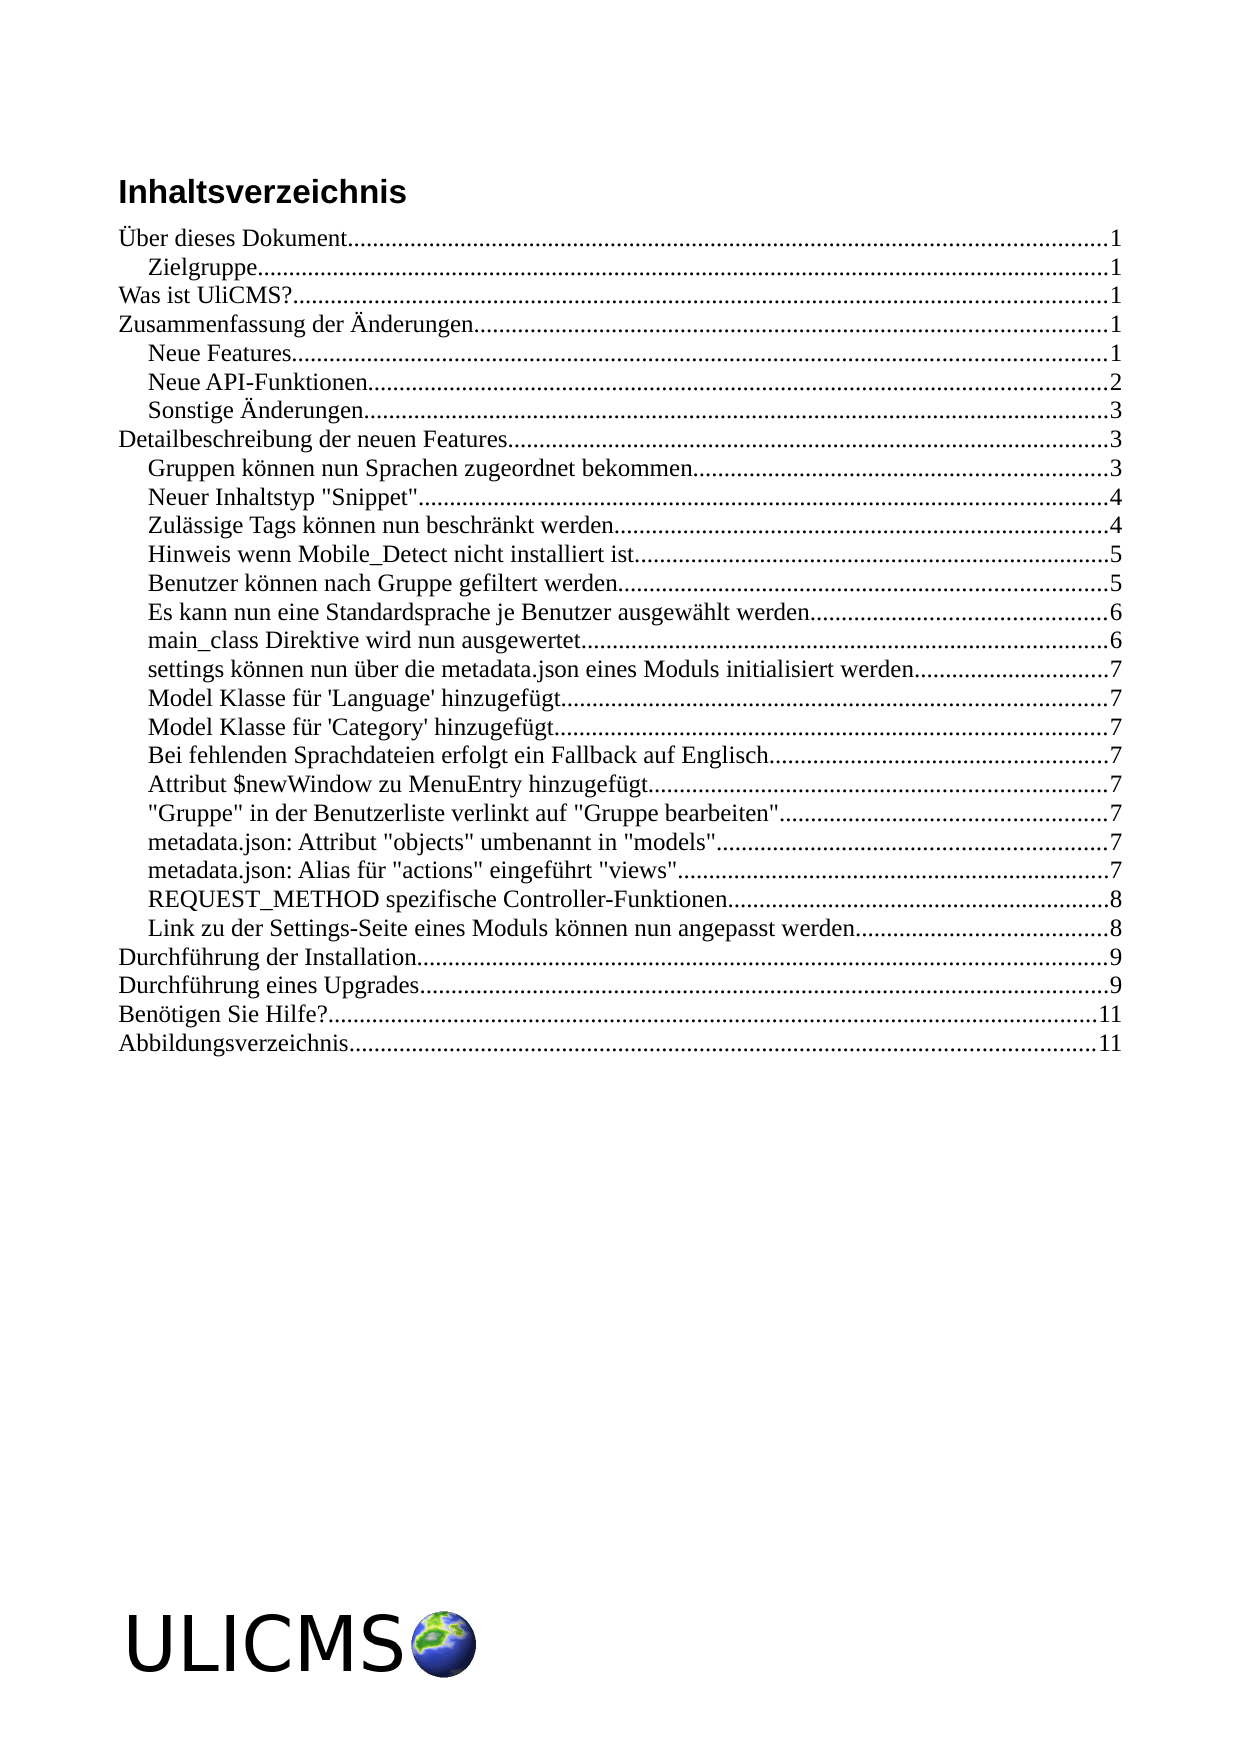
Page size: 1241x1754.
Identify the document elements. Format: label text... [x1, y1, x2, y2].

text Bei fehlenden Sprachdateien erfolgt ein Fallback auf Englisch 7 [148, 740, 1122, 769]
text Durchführung der Installation 9 [118, 942, 1122, 970]
text Gruppen können nun Sprachen zugeordnet bekommen 3 [148, 453, 1122, 482]
text Es kann nun eine Standardsprache je Benutzer ausgewählt werden 6 [148, 597, 1122, 625]
text Durchführung eines Upgrades 9 [118, 970, 1122, 999]
text Hinweis wenn Mobile_Detect nicht installiert ist. 5 [148, 539, 1122, 568]
text Über dieses Dokument 1 [118, 223, 1122, 252]
text main_class Direktive wird nun ausgewertet 6 [148, 625, 1122, 654]
text REQUEST_METHOD spezifische Controller-Funktionen 8 [148, 884, 1122, 913]
text Benutzer können nach Gruppe gefiltert werden 5 [148, 568, 1122, 597]
text Model Klasse für 'Category' hinzugefügt 7 [148, 712, 1122, 740]
text settings können nun über die metadata.json eines Moduls initialisiert werden 7 [148, 654, 1122, 683]
text Sonstige Änderungen 3 [148, 395, 1122, 424]
text Attribut $newWindow zu MenuEntry hinzugefügt 7 [148, 769, 1122, 798]
text Zulässige Tags können nun beschränkt werden 4 [148, 510, 1122, 539]
text Was ist UliCMS? 1 [118, 280, 1122, 309]
subtitle Inhaltsverzeichnis [118, 172, 1122, 210]
picture [118, 1607, 479, 1681]
text Neue Features 1 [148, 338, 1122, 367]
text Neuer Inhaltstyp "Snippet" 4 [148, 482, 1122, 510]
text Benötigen Sie Hilfe? 11 [118, 999, 1122, 1028]
text Zielgruppe 1 [148, 252, 1122, 280]
text "Gruppe" in der Benutzerliste verlinkt auf "Gruppe bearbeiten" 7 [148, 798, 1122, 827]
text Abbildungsverzeichnis 11 [118, 1028, 1122, 1057]
text Link zu der Settings-Seite eines Moduls können nun angepasst werden 8 [148, 913, 1122, 942]
text Zusammenfassung der Änderungen 1 [118, 309, 1122, 338]
text Neue API-Funktionen 2 [148, 367, 1122, 395]
text metadata.json: Attribut "objects" umbenannt in "models" 7 [148, 827, 1122, 855]
text Detailbeschreibung der neuen Features 3 [118, 424, 1122, 453]
text Model Klasse für 'Language' hinzugefügt 7 [148, 683, 1122, 712]
text metadata.json: Alias für "actions" eingeführt "views" 7 [148, 855, 1122, 884]
